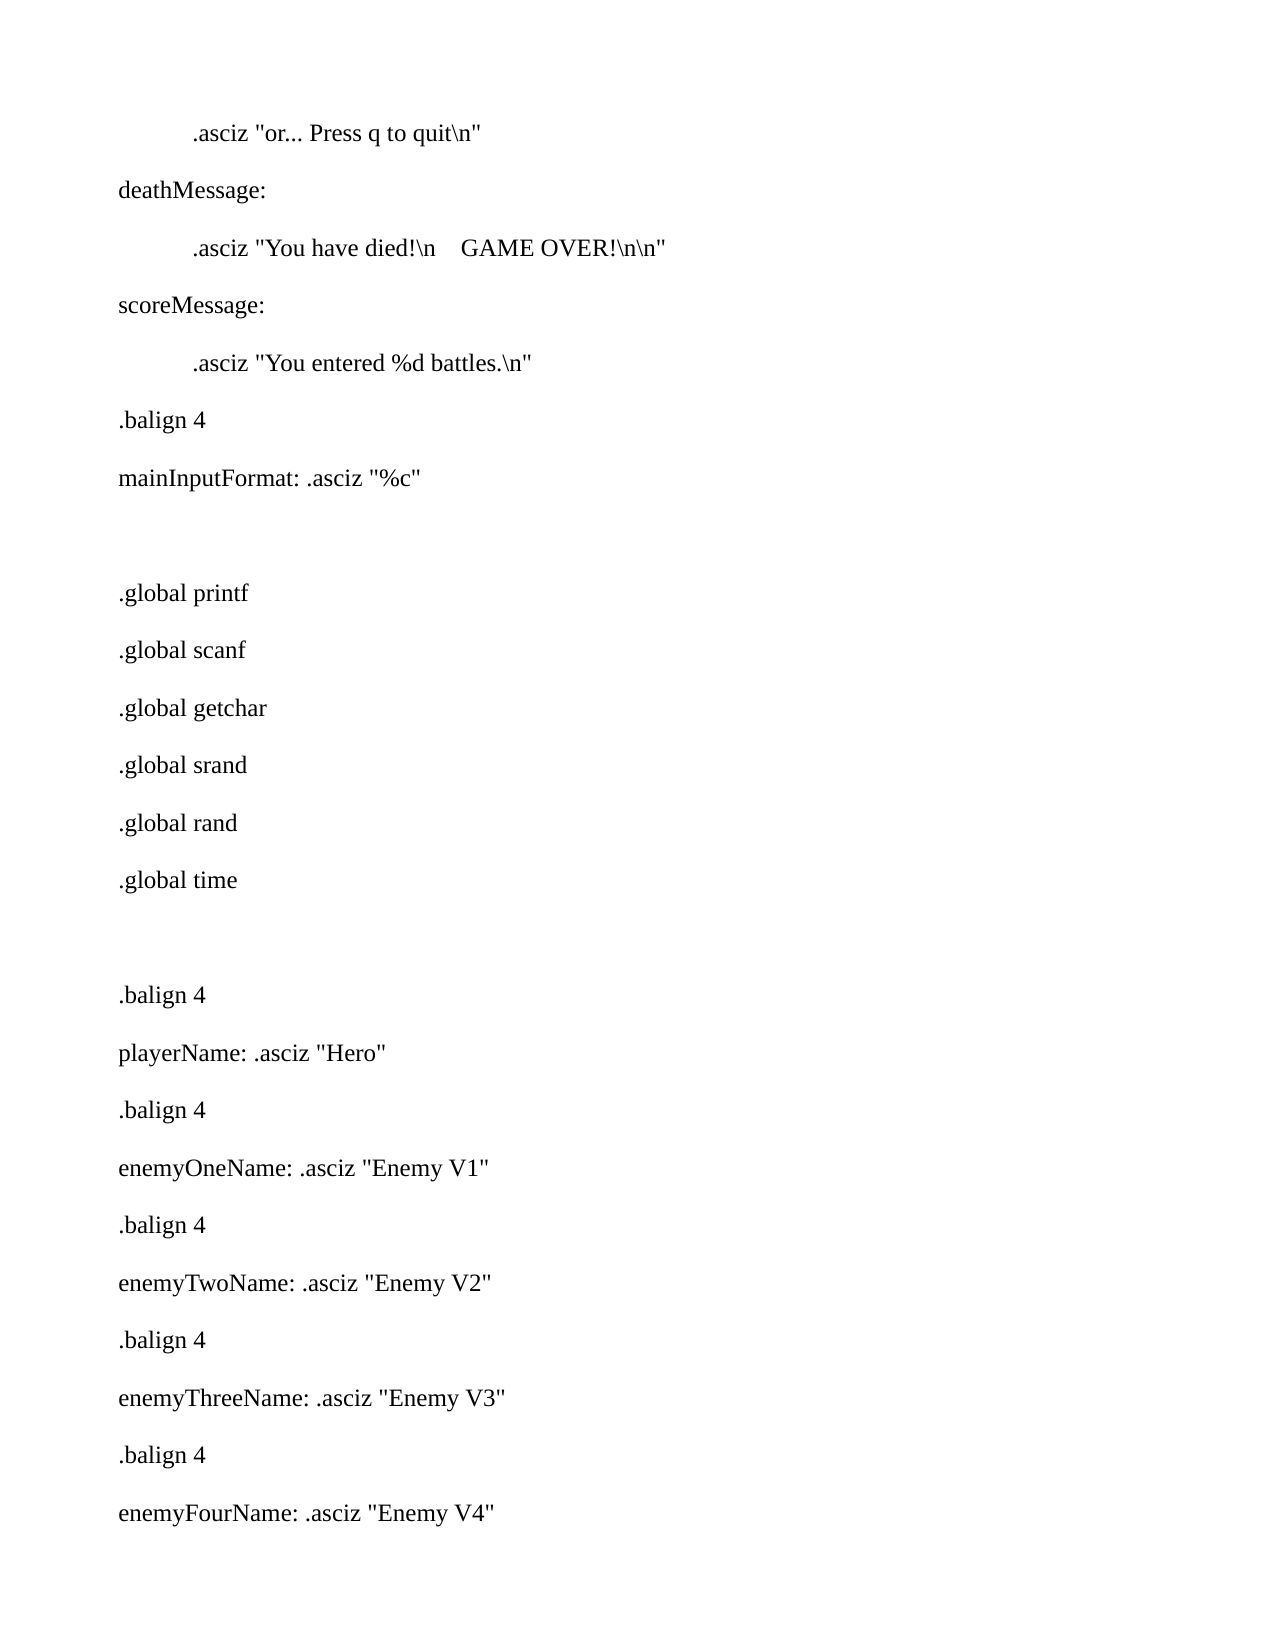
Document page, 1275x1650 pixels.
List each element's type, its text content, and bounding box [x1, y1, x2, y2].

text .global scanf [118, 636, 1157, 664]
text enemyThreeName: .asciz "Enemy V3" [118, 1383, 1157, 1412]
text .balign 4 [118, 1211, 1157, 1239]
text enemyFourName: .asciz "Enemy V4" [118, 1498, 1157, 1527]
text .asciz "You have died!\n GAME OVER!\n\n" [118, 233, 1157, 262]
text deathMessage: [118, 176, 1157, 204]
text .balign 4 [118, 1326, 1157, 1354]
text .balign 4 [118, 1096, 1157, 1124]
text .global rand [118, 808, 1157, 837]
text .global time [118, 866, 1157, 894]
text .global getchar [118, 693, 1157, 722]
text playerName: .asciz "Hero" [118, 1038, 1157, 1067]
text enemyOneName: .asciz "Enemy V1" [118, 1153, 1157, 1182]
text mainInputFormat: .asciz "%c" [118, 463, 1157, 492]
text .global srand [118, 751, 1157, 779]
text .asciz "or... Press q to quit\n" [118, 118, 1157, 147]
text .asciz "You entered %d battles.\n" [118, 348, 1157, 377]
text .balign 4 [118, 406, 1157, 434]
text enemyTwoName: .asciz "Enemy V2" [118, 1268, 1157, 1297]
text scoreMessage: [118, 291, 1157, 319]
text .global printf [118, 578, 1157, 607]
text .balign 4 [118, 1441, 1157, 1469]
text .balign 4 [118, 981, 1157, 1009]
